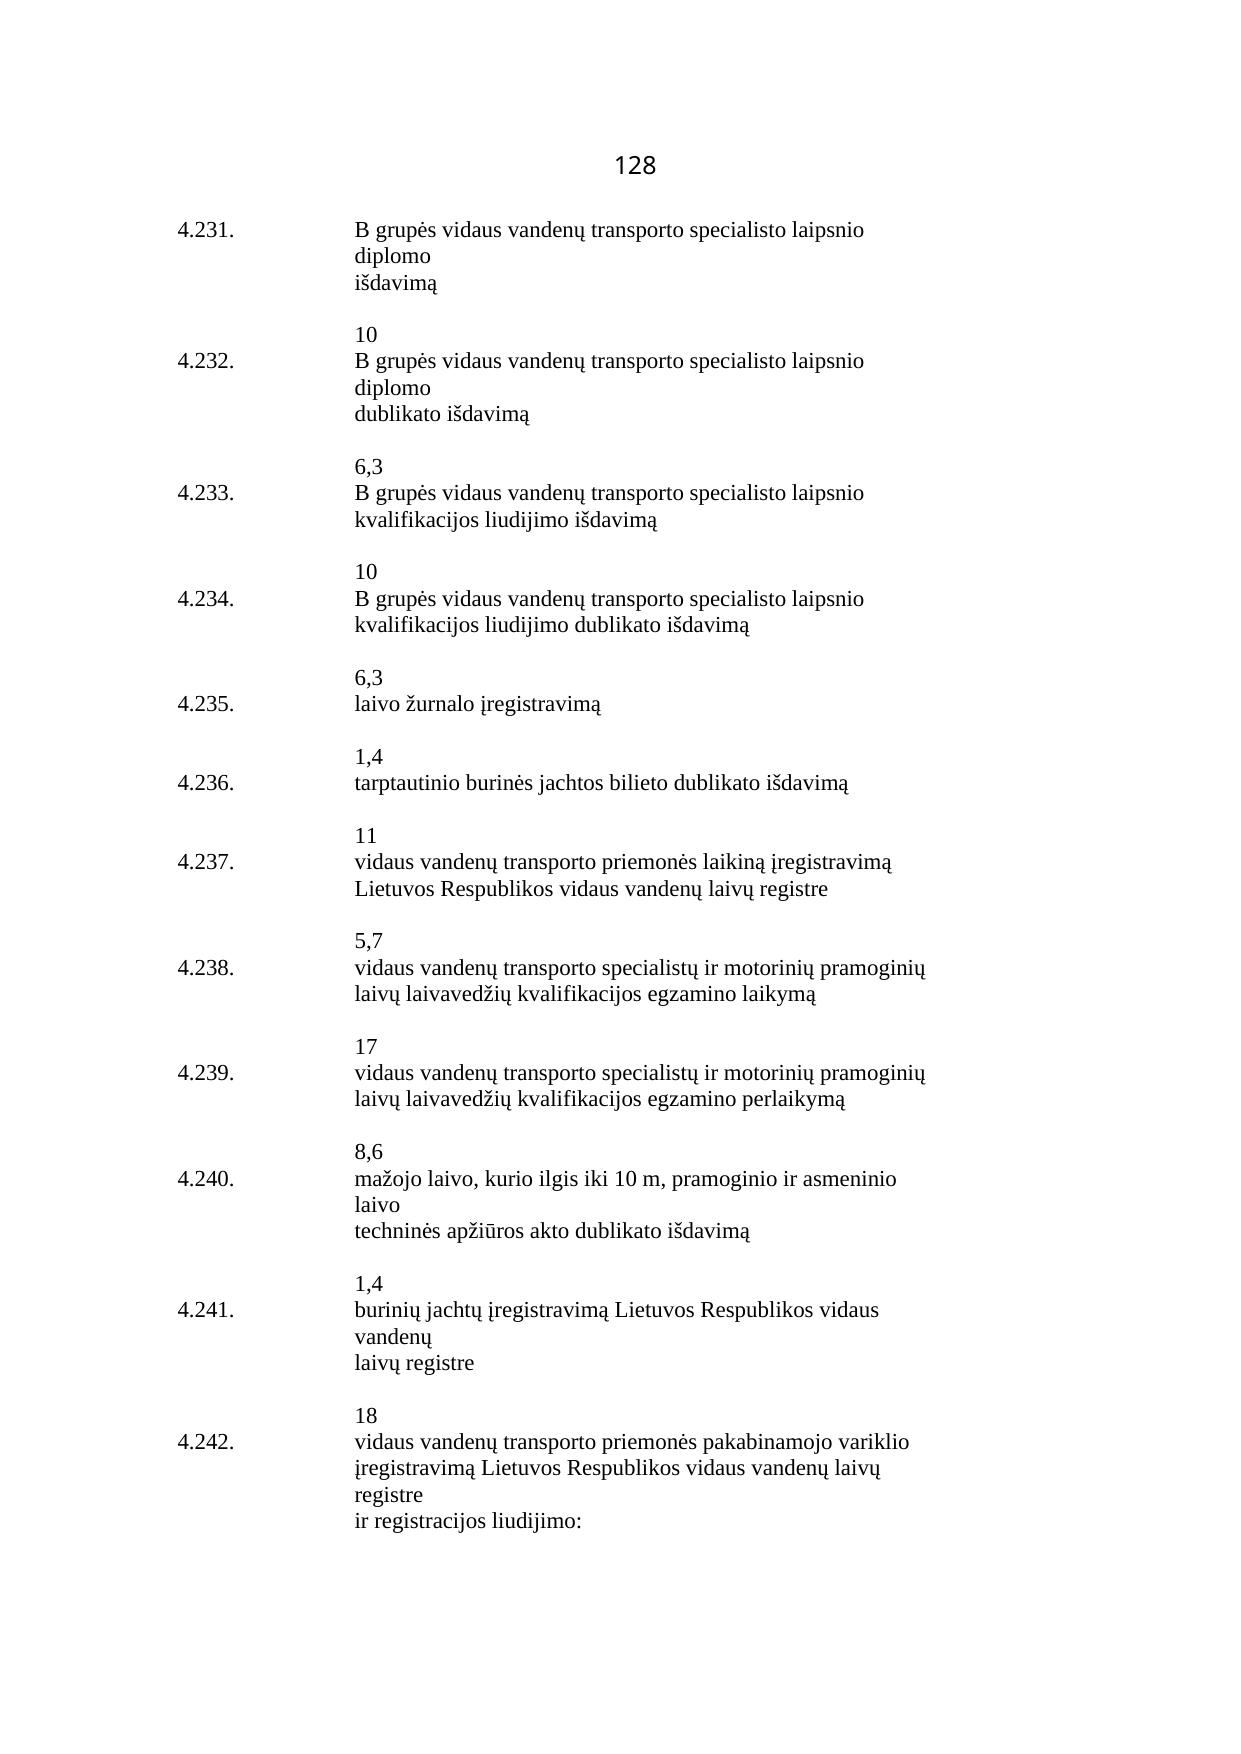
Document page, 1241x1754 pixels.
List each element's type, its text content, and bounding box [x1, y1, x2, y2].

text 4.233. B grupės vidaus vandenų transporto specialisto laipsnio [177, 479, 945, 506]
text 4.231. B grupės vidaus vandenų transporto specialisto laipsnio diplomo [177, 216, 945, 268]
text dublikato išdavimą 6,3 [354, 400, 945, 479]
text 4.234. B grupės vidaus vandenų transporto specialisto laipsnio [177, 585, 945, 611]
text 4.238. vidaus vandenų transporto specialistų ir motorinių pramoginių [177, 954, 945, 980]
text 4.232. B grupės vidaus vandenų transporto specialisto laipsnio diplomo [177, 348, 945, 400]
text laivų laivavedžių kvalifikacijos egzamino laikymą 17 [354, 980, 945, 1059]
text kvalifikacijos liudijimo dublikato išdavimą 6,3 [354, 611, 945, 690]
text įregistravimą Lietuvos Respublikos vidaus vandenų laivų registre [354, 1454, 945, 1507]
text laivų laivavedžių kvalifikacijos egzamino perlaikymą 8,6 [354, 1086, 945, 1164]
text kvalifikacijos liudijimo išdavimą 10 [354, 506, 945, 585]
text 4.239. vidaus vandenų transporto specialistų ir motorinių pramoginių [177, 1059, 945, 1086]
text Lietuvos Respublikos vidaus vandenų laivų registre 5,7 [354, 875, 945, 954]
text 4.237. vidaus vandenų transporto priemonės laikiną įregistravimą [177, 848, 945, 875]
text ir registracijos liudijimo: [354, 1507, 945, 1560]
text 4.236. tarptautinio burinės jachtos bilieto dublikato išdavimą 11 [177, 769, 945, 848]
text 4.240. mažojo laivo, kurio ilgis iki 10 m, pramoginio ir asmeninio laivo [177, 1164, 945, 1217]
text 4.241. burinių jachtų įregistravimą Lietuvos Respublikos vidaus vandenų [177, 1296, 945, 1349]
text 4.242. vidaus vandenų transporto priemonės pakabinamojo variklio [177, 1428, 945, 1454]
text 4.235. laivo žurnalo įregistravimą 1,4 [177, 690, 945, 769]
text išdavimą 10 [354, 268, 945, 348]
text techninės apžiūros akto dublikato išdavimą 1,4 [354, 1217, 945, 1296]
text laivų registre 18 [354, 1349, 945, 1428]
